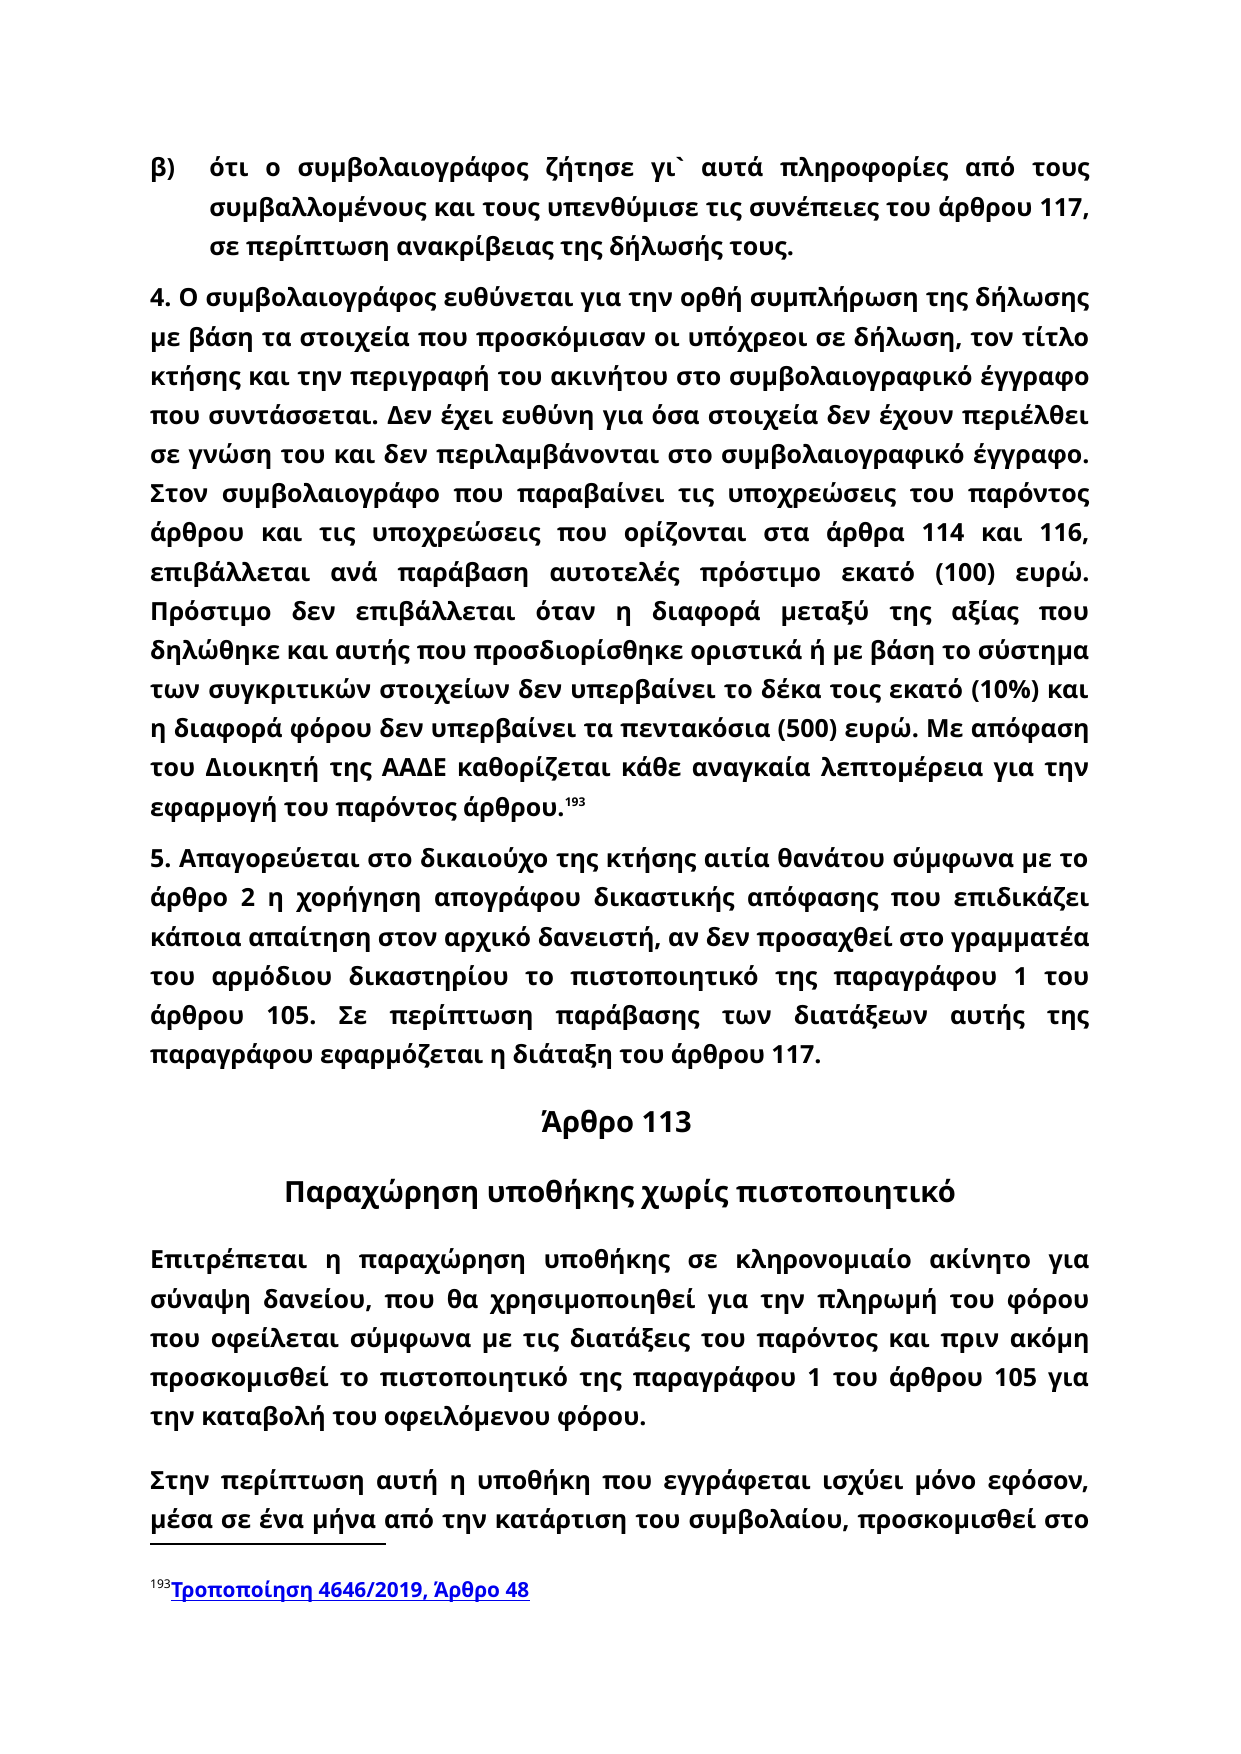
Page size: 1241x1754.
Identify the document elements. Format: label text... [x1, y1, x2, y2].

subtitle Παραχώρηση υποθήκης χωρίς πιστοποιητικό [150, 1171, 1090, 1211]
text Τροποποίηση 4646/2019, Άρθρο 48 [150, 1576, 1090, 1604]
text 5. Απαγορεύεται στο δικαιούχο της κτήσης αιτία θανάτου σύμφωνα με το άρθρο 2 η χορήγηση απογράφου δικαστικής απόφασης που επιδικάζει κάποια απαίτηση στον αρχικό δανειστή, αν δεν προσαχθεί στο γραμματέα του αρμόδιου δικαστηρίου το πιστοποιητικό της παραγράφου 1 του άρθρου 105. Σε περίπτωση παράβασης των διατάξεων αυτής της παραγράφου εφαρμόζεται η διάταξη του άρθρου 117. [150, 841, 1090, 1071]
text Επιτρέπεται η παραχώρηση υποθήκης σε κληρονομιαίο ακίνητο για σύναψη δανείου, που θα χρησιμοποιηθεί για την πληρωμή του φόρου που οφείλεται σύμφωνα με τις διατάξεις του παρόντος και πριν ακόμη προσκομισθεί το πιστοποιητικό της παραγράφου 1 του άρθρου 105 για την καταβολή του οφειλόμενου φόρου. [150, 1242, 1090, 1433]
subtitle Άρθρο 113 [150, 1101, 1090, 1141]
list β) ότι ο συμβολαιογράφος ζήτησε γι` αυτά πληροφορίες από τους συμβαλλομένους και τους υπενθύμισε τις συνέπειες του άρθρου 117, σε περίπτωση ανακρίβειας της δήλωσής τους. [150, 150, 1090, 262]
text 4. Ο συμβολαιογράφος ευθύνεται για την ορθή συμπλήρωση της δήλωσης με βάση τα στοιχεία που προσκόμισαν οι υπόχρεοι σε δήλωση, τον τίτλο κτήσης και την περιγραφή του ακινήτου στο συμβολαιογραφικό έγγραφο που συντάσσεται. Δεν έχει ευθύνη για όσα στοιχεία δεν έχουν περιέλθει σε γνώση του και δεν περιλαμβάνονται στο συμβολαιογραφικό έγγραφο. Στον συμβολαιογράφο που παραβαίνει τις υποχρεώσεις του παρόντος άρθρου και τις υποχρεώσεις που ορίζονται στα άρθρα 114 και 116, επιβάλλεται ανά παράβαση αυτοτελές πρόστιμο εκατό (100) ευρώ. Πρόστιμο δεν επιβάλλεται όταν η διαφορά μεταξύ της αξίας που δηλώθηκε και αυτής που προσδιορίσθηκε οριστικά ή με βάση το σύστημα των συγκριτικών στοιχείων δεν υπερβαίνει το δέκα τοις εκατό (10%) και η διαφορά φόρου δεν υπερβαίνει τα πεντακόσια (500) ευρώ. Με απόφαση του Διοικητή της ΑΑΔΕ καθορίζεται κάθε αναγκαία λεπτομέρεια για την εφαρμογή του παρόντος άρθρου. [150, 280, 1090, 823]
text Στην περίπτωση αυτή η υποθήκη που εγγράφεται ισχύει μόνο εφόσον, μέσα σε ένα μήνα από την κατάρτιση του συμβολαίου, προσκομισθεί στο [150, 1463, 1090, 1536]
